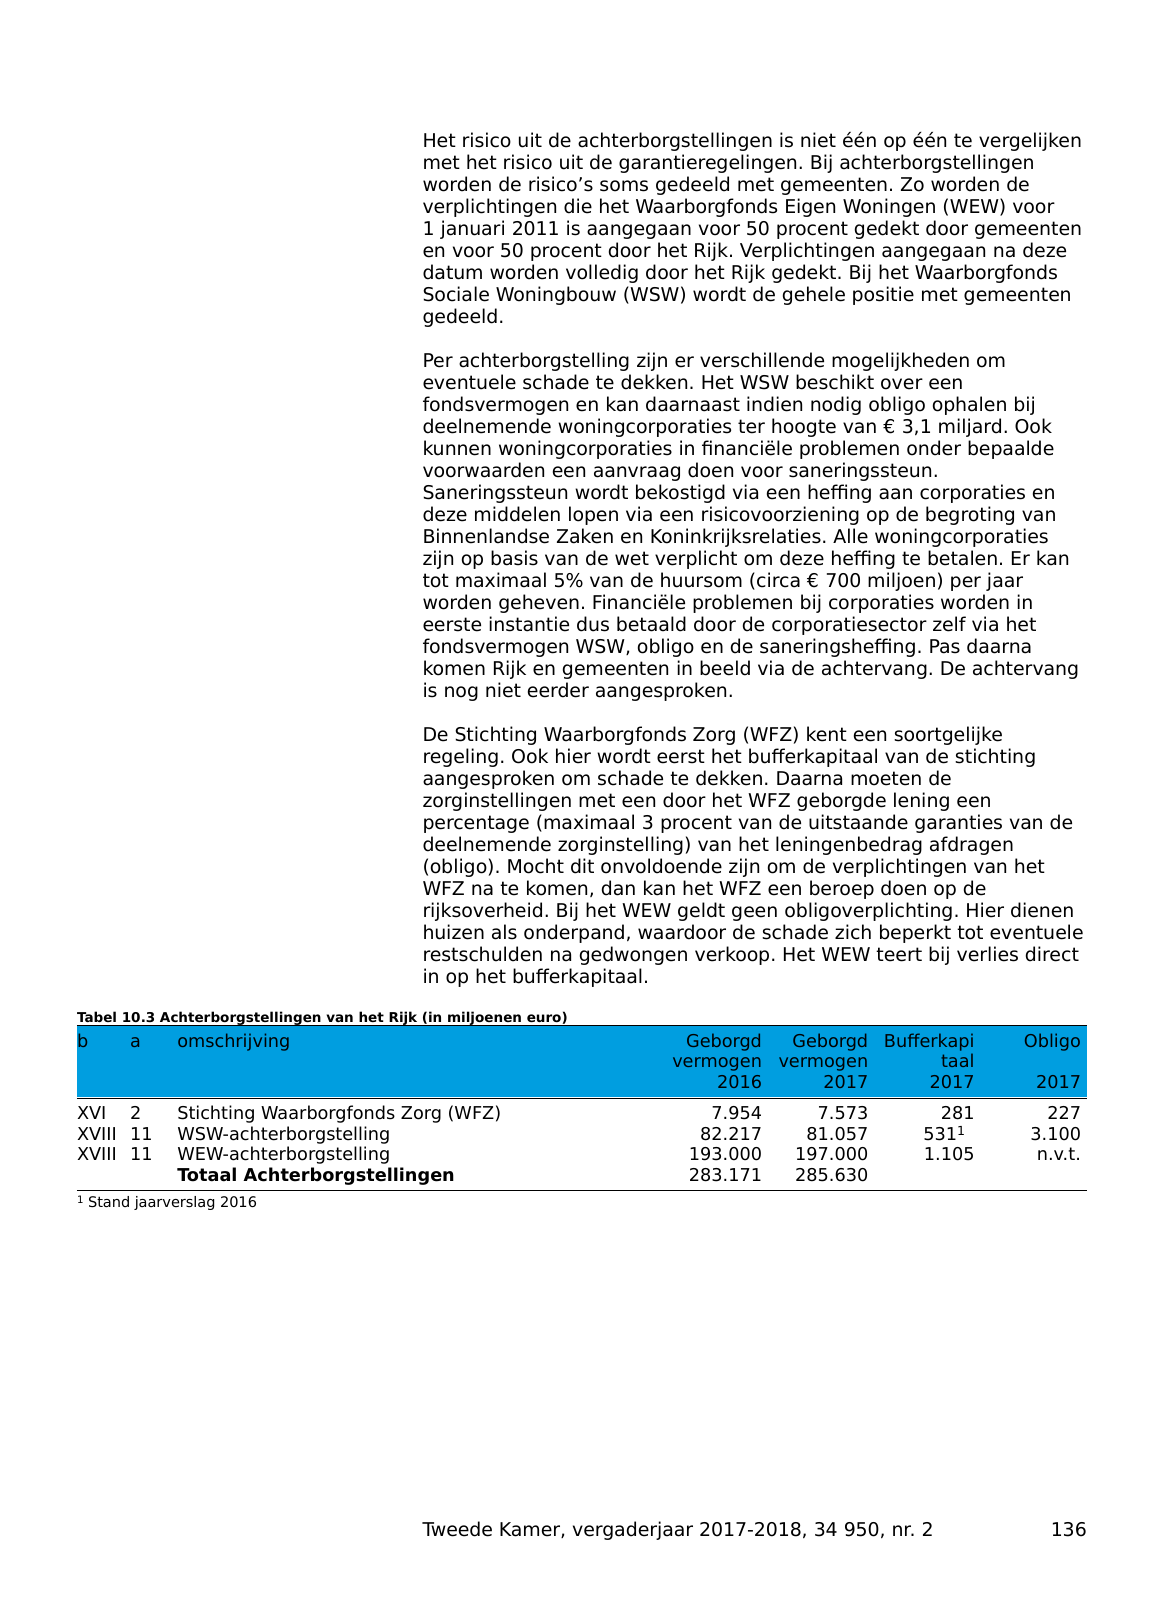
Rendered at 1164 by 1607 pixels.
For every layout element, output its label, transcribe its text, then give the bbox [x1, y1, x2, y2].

table_cell 5311 [874, 1124, 980, 1144]
table_cell 11 [124, 1144, 171, 1165]
table_cell 285.630 [768, 1165, 874, 1190]
table_cell omschrijving [171, 1026, 661, 1072]
table_cell [77, 1165, 124, 1190]
table_cell 193.000 [661, 1144, 768, 1165]
table_cell 2016 [661, 1072, 768, 1097]
table_cell XVI [77, 1099, 124, 1124]
table_cell 197.000 [768, 1144, 874, 1165]
table_cell [77, 1072, 124, 1097]
table_cell XVIII [77, 1124, 124, 1144]
table_cell 281 [874, 1099, 980, 1124]
table_cell 283.171 [661, 1165, 768, 1190]
table_cell [980, 1165, 1087, 1190]
table_cell 227 [980, 1099, 1087, 1124]
table_cell WSW-achterborgstelling [171, 1124, 661, 1144]
table_cell 1 Stand jaarverslag 2016 [77, 1191, 1087, 1211]
text Per achterborgstelling zijn er verschillende mogelijkheden om eventuele schade te dekken. Het WSW beschikt over een fondsvermogen en kan daarnaast indien nodig obligo ophalen bij deelnemende woningcorporaties ter hoogte van € 3,1 miljard. Ook kunnen woningcorporaties in financiële problemen onder bepaalde voorwaarden een aanvraag doen voor saneringssteun. Saneringssteun wordt bekostigd via een heffing aan corporaties en deze middelen lopen via een risicovoorziening op de begroting van Binnenlandse Zaken en Koninkrijksrelaties. Alle woningcorporaties zijn op basis van de wet verplicht om deze heffing te betalen. Er kan tot maximaal 5% van de huursom (circa € 700 miljoen) per jaar worden geheven. Financiële problemen bij corporaties worden in eerste instantie dus betaald door de corporatiesector zelf via het fondsvermogen WSW, obligo en de saneringsheffing. Pas daarna komen Rijk en gemeenten in beeld via de achtervang. De achtervang is nog niet eerder aangesproken. [422, 350, 1087, 702]
table_cell Obligo [980, 1026, 1087, 1072]
table_cell 2 [124, 1099, 171, 1124]
table_header Tabel 10.3 Achterborgstellingen van het Rijk (in miljoenen euro) [77, 1009, 1087, 1025]
table_cell 11 [124, 1124, 171, 1144]
table_cell [874, 1165, 980, 1190]
table_cell Stichting Waarborgfonds Zorg (WFZ) [171, 1099, 661, 1124]
table_cell [124, 1165, 171, 1190]
table_cell 82.217 [661, 1124, 768, 1144]
table_cell 2017 [980, 1072, 1087, 1097]
table_cell 3.100 [980, 1124, 1087, 1144]
table_cell Geborgd vermogen [768, 1026, 874, 1072]
table_cell 7.954 [661, 1099, 768, 1124]
table_cell 81.057 [768, 1124, 874, 1144]
table_cell 7.573 [768, 1099, 874, 1124]
table_cell Bufferkapitaal [874, 1026, 980, 1072]
table_cell XVIII [77, 1144, 124, 1165]
table_cell Geborgd vermogen [661, 1026, 768, 1072]
table_cell 2017 [768, 1072, 874, 1097]
table_cell 1.105 [874, 1144, 980, 1165]
text Het risico uit de achterborgstellingen is niet één op één te vergelijken met het risico uit de garantieregelingen. Bij achterborgstellingen worden de risico’s soms gedeeld met gemeenten. Zo worden de verplichtingen die het Waarborgfonds Eigen Woningen (WEW) voor 1 januari 2011 is aangegaan voor 50 procent gedekt door gemeenten en voor 50 procent door het Rijk. Verplichtingen aangegaan na deze datum worden volledig door het Rijk gedekt. Bij het Waarborgfonds Sociale Woningbouw (WSW) wordt de gehele positie met gemeenten gedeeld. [422, 130, 1087, 328]
table_cell 2017 [874, 1072, 980, 1097]
table_cell [171, 1072, 661, 1097]
table_cell b [77, 1026, 124, 1072]
table_cell WEW-achterborgstelling [171, 1144, 661, 1165]
table_cell n.v.t. [980, 1144, 1087, 1165]
table_cell [124, 1072, 171, 1097]
text De Stichting Waarborgfonds Zorg (WFZ) kent een soortgelijke regeling. Ook hier wordt eerst het bufferkapitaal van de stichting aangesproken om schade te dekken. Daarna moeten de zorginstellingen met een door het WFZ geborgde lening een percentage (maximaal 3 procent van de uitstaande garanties van de deelnemende zorginstelling) van het leningenbedrag afdragen (obligo). Mocht dit onvoldoende zijn om de verplichtingen van het WFZ na te komen, dan kan het WFZ een beroep doen op de rijksoverheid. Bij het WEW geldt geen obligoverplichting. Hier dienen huizen als onderpand, waardoor de schade zich beperkt tot eventuele restschulden na gedwongen verkoop. Het WEW teert bij verlies direct in op het bufferkapitaal. [422, 724, 1087, 987]
table_cell Totaal Achterborgstellingen [171, 1165, 661, 1190]
table_cell a [124, 1026, 171, 1072]
